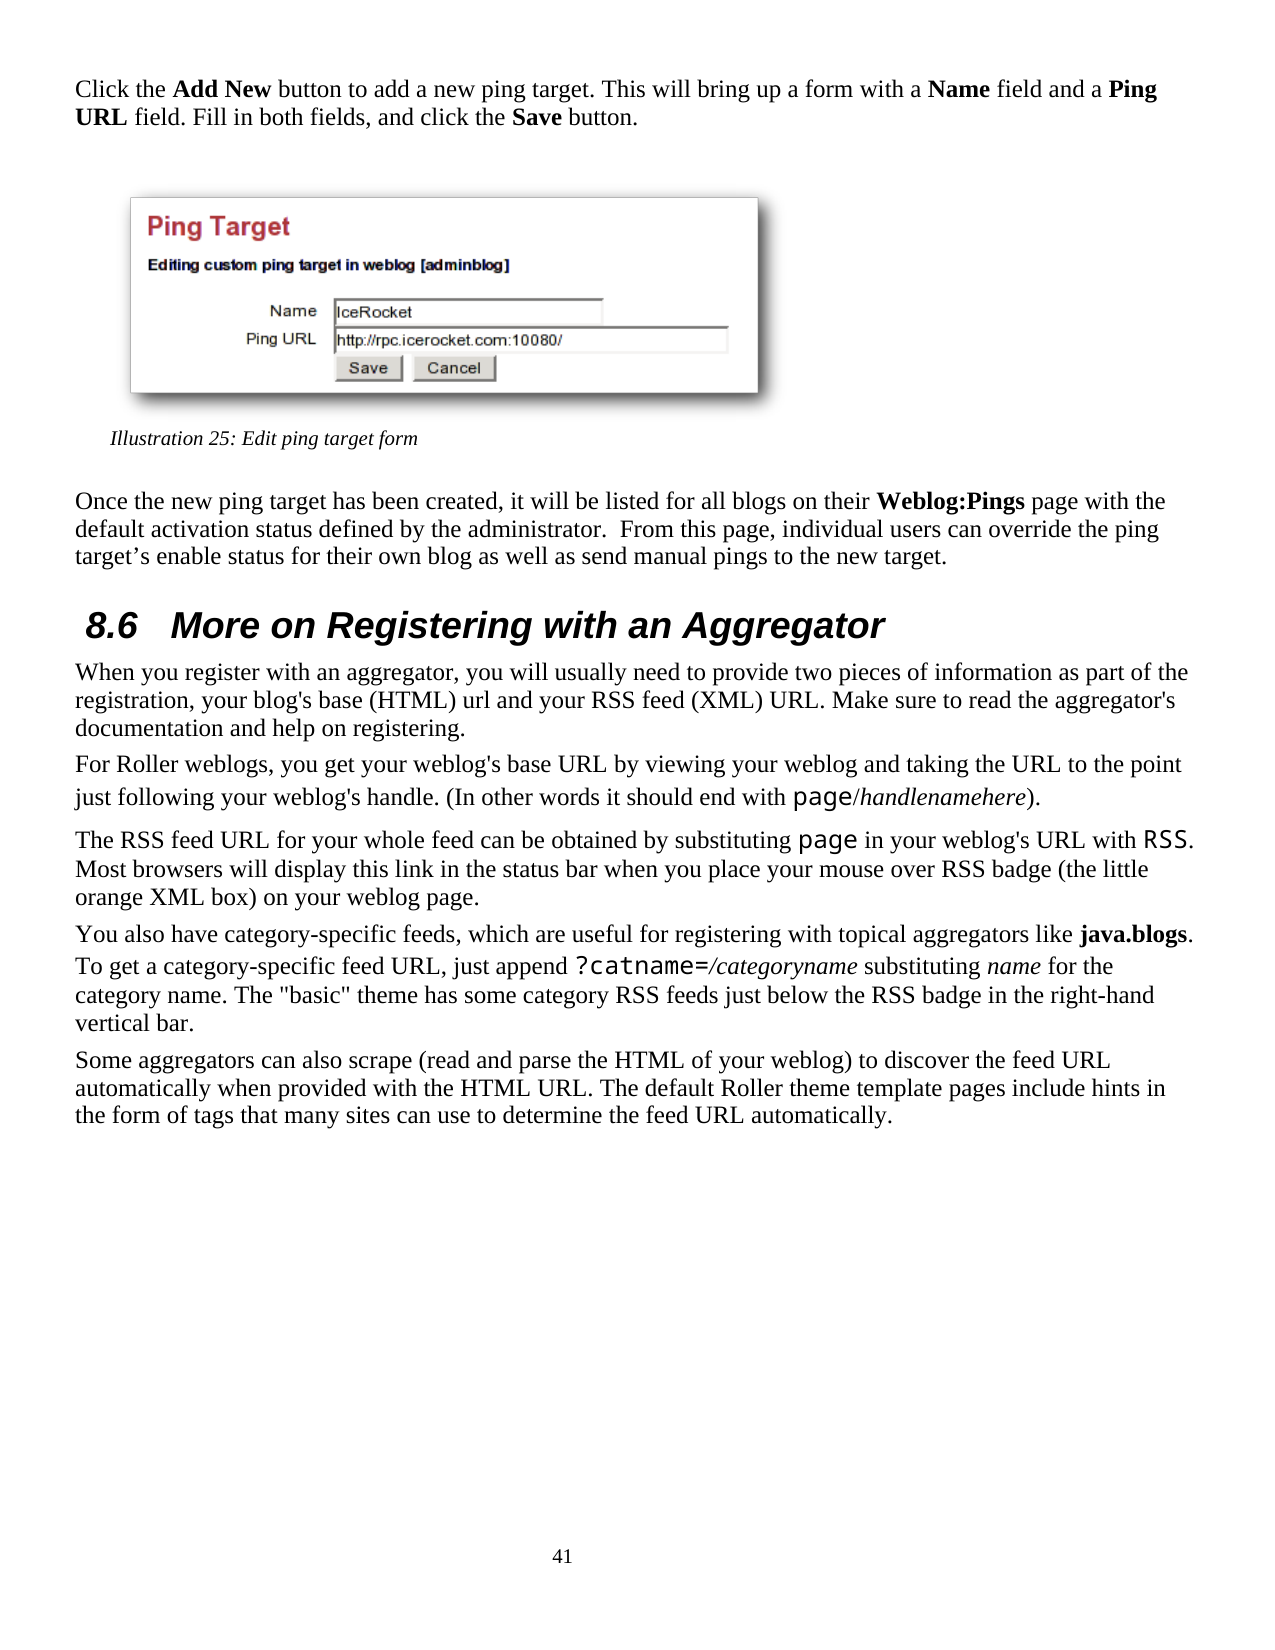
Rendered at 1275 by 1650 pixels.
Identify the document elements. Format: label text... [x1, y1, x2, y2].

text Once the new ping target has been created, it will be listed for all blogs on their Weblog:Pings page with the default activation status defined by the administrator. From this page, individual users can override the ping target’s enable status for their own blog as well as send manual pings to the new target. [75, 487, 1200, 570]
text The RSS feed URL for your whole feed can be obtained by substituting page in your weblog's URL with RSS. Most browsers will display this link in the status bar when you place your mouse over RSS badge (the little orange XML box) on your weblog page. [75, 821, 1200, 911]
text When you register with an aggregator, you will usually need to provide two pieces of information as part of the registration, your blog's base (HTML) url and your RSS feed (XML) URL. Make sure to read the aggregator's documentation and help on registering. [75, 658, 1200, 742]
text Some aggregators can also scrape (read and parse the HTML of your weblog) to discover the feed URL automatically when provided with the HTML URL. The default Roller theme template pages include hints in the form of tags that many sites can use to determine the feed URL automatically. [75, 1046, 1200, 1129]
subtitle More on Registering with an Aggregator [75, 604, 1200, 646]
text Click the Add New button to add a new ping target. This will bring up a form with a Name field and a Ping URL field. Fill in both fields, and click the Save button. [75, 75, 1200, 130]
text For Roller weblogs, you get your weblog's base URL by viewing your weblog and taking the URL to the point just following your weblog's handle. (In other words it should end with page/handlenamehere). [75, 751, 1200, 812]
text You also have category-specific feeds, which are useful for registering with topical aggregators like java.blogs. To get a category-specific feed URL, just append ?catname=/categoryname substituting name for the category name. The "basic" theme has some category RSS feeds just below the RSS badge in the right-hand vertical bar. [75, 920, 1200, 1037]
text Illustration 25: Edit ping target form [110, 428, 885, 450]
picture [110, 177, 793, 428]
